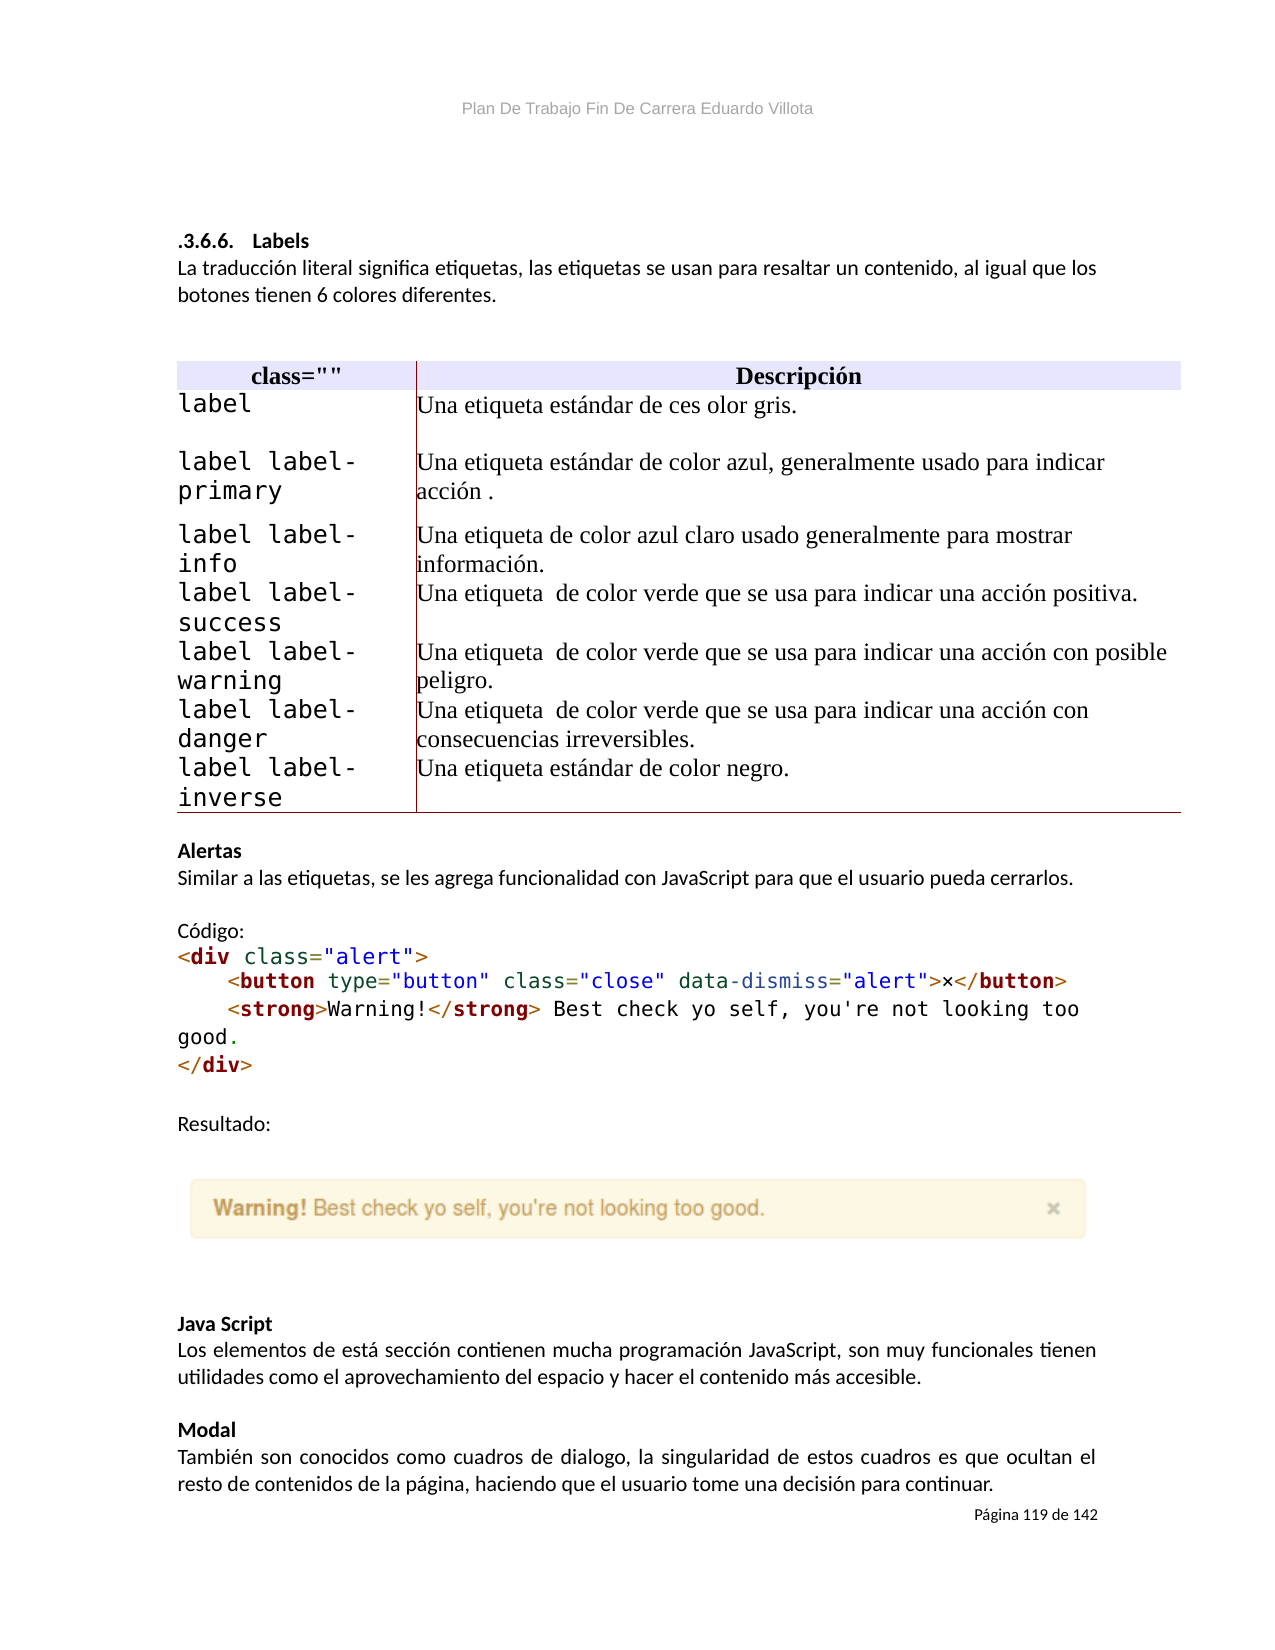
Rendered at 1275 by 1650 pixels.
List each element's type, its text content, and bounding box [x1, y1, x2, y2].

text <div class="alert"> [177, 944, 1098, 969]
table_cell label label-primary [177, 447, 416, 520]
text Resultado: [177, 1110, 1098, 1137]
picture [177, 1161, 1098, 1257]
table_cell Una etiqueta de color verde que se usa para indicar una acción positiva. [417, 579, 1181, 637]
table_cell Una etiqueta de color verde que se usa para indicar una acción con consecuencias irreversibles. [417, 695, 1181, 753]
text </div> [177, 1053, 1098, 1077]
text Código: [177, 917, 1098, 944]
table_cell label label-warning [177, 637, 416, 695]
table_cell label label-success [177, 579, 416, 637]
table_cell label [177, 390, 416, 447]
text Java Script [177, 1310, 1098, 1337]
text Modal [177, 1417, 1098, 1443]
table_cell Una etiqueta de color azul claro usado generalmente para mostrar información. [417, 520, 1181, 578]
text <strong>Warning!</strong> Best check yo self, you're not looking too good. [177, 997, 1098, 1049]
text .3.6.6. Labels [177, 228, 1098, 254]
text Los elementos de está sección contienen mucha programación JavaScript, son muy funcionales tienen utilidades como el aprovechamiento del espacio y hacer el contenido más accesible. [177, 1337, 1098, 1390]
table_cell label label-danger [177, 695, 416, 753]
table_cell label label-info [177, 520, 416, 578]
table_cell Una etiqueta estándar de ces olor gris. [417, 390, 1181, 447]
table_header Descripción [417, 361, 1181, 390]
text La traducción literal significa etiquetas, las etiquetas se usan para resaltar un contenido, al igual que los botones tienen 6 colores diferentes. [177, 254, 1098, 308]
table_cell Una etiqueta de color verde que se usa para indicar una acción con posible peligro. [417, 637, 1181, 695]
text Alertas [177, 837, 1098, 864]
table_cell label label-inverse [177, 754, 416, 812]
text <button type="button" class="close" data-dismiss="alert">×</button> [177, 969, 1098, 994]
table_cell Una etiqueta estándar de color azul, generalmente usado para indicar acción . [417, 447, 1181, 520]
text También son conocidos como cuadros de dialogo, la singularidad de estos cuadros es que ocultan el resto de contenidos de la página, haciendo que el usuario tome una decisión para continuar. [177, 1443, 1098, 1497]
table_header class="" [177, 361, 416, 390]
text Similar a las etiquetas, se les agrega funcionalidad con JavaScript para que el usuario pueda cerrarlos. [177, 864, 1098, 891]
table_cell Una etiqueta estándar de color negro. [417, 754, 1181, 812]
